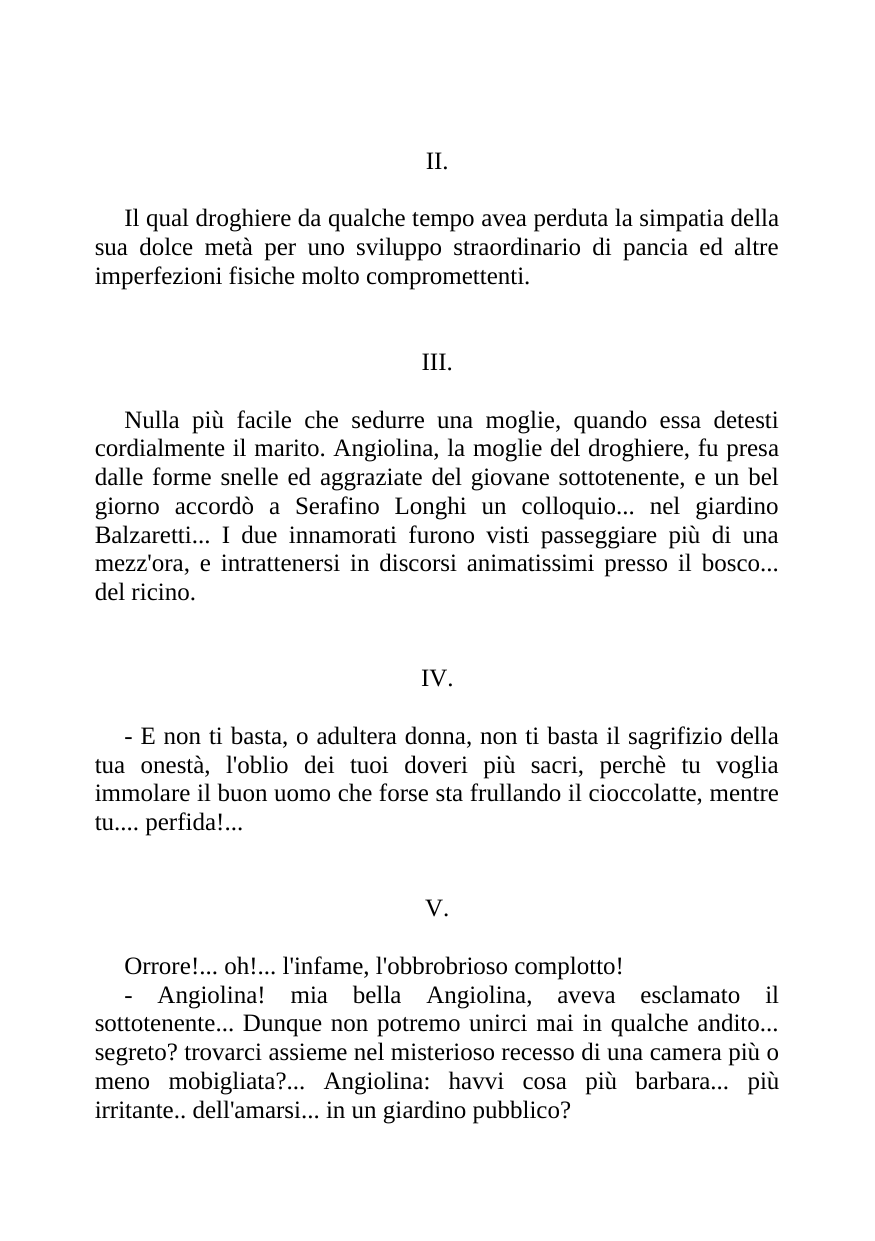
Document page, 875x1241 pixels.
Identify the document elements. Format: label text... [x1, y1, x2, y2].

text II. [94, 146, 779, 175]
text Il qual droghiere da qualche tempo avea perduta la simpatia della sua dolce metà per uno sviluppo straordinario di pancia ed altre imperfezioni fisiche molto compromettenti. [94, 203, 779, 290]
text Nulla più facile che sedurre una moglie, quando essa detesti cordialmente il marito. Angiolina, la moglie del droghiere, fu presa dalle forme snelle ed aggraziate del giovane sottotenente, e un bel giorno accordò a Serafino Longhi un colloquio... nel giardino Balzaretti... I due innamorati furono visti passeggiare più di una mezz'ora, e intrattenersi in discorsi animatissimi presso il bosco... del ricino. [94, 405, 779, 606]
text Orrore!... oh!... l'infame, l'obbrobrioso complotto! [94, 951, 779, 980]
text - E non ti basta, o adultera donna, non ti basta il sagrifizio della tua onestà, l'oblio dei tuoi doveri più sacri, perchè tu voglia immolare il buon uomo che forse sta frullando il cioccolatte, mentre tu.... perfida!... [94, 721, 779, 836]
text IV. [94, 663, 779, 692]
text - Angiolina! mia bella Angiolina, aveva esclamato il sottotenente... Dunque non potremo unirci mai in qualche andito... segreto? trovarci assieme nel misterioso recesso di una camera più o meno mobigliata?... Angiolina: havvi cosa più barbara... più irritante.. dell'amarsi... in un giardino pubblico? [94, 980, 779, 1123]
text III. [94, 347, 779, 376]
text V. [94, 893, 779, 922]
